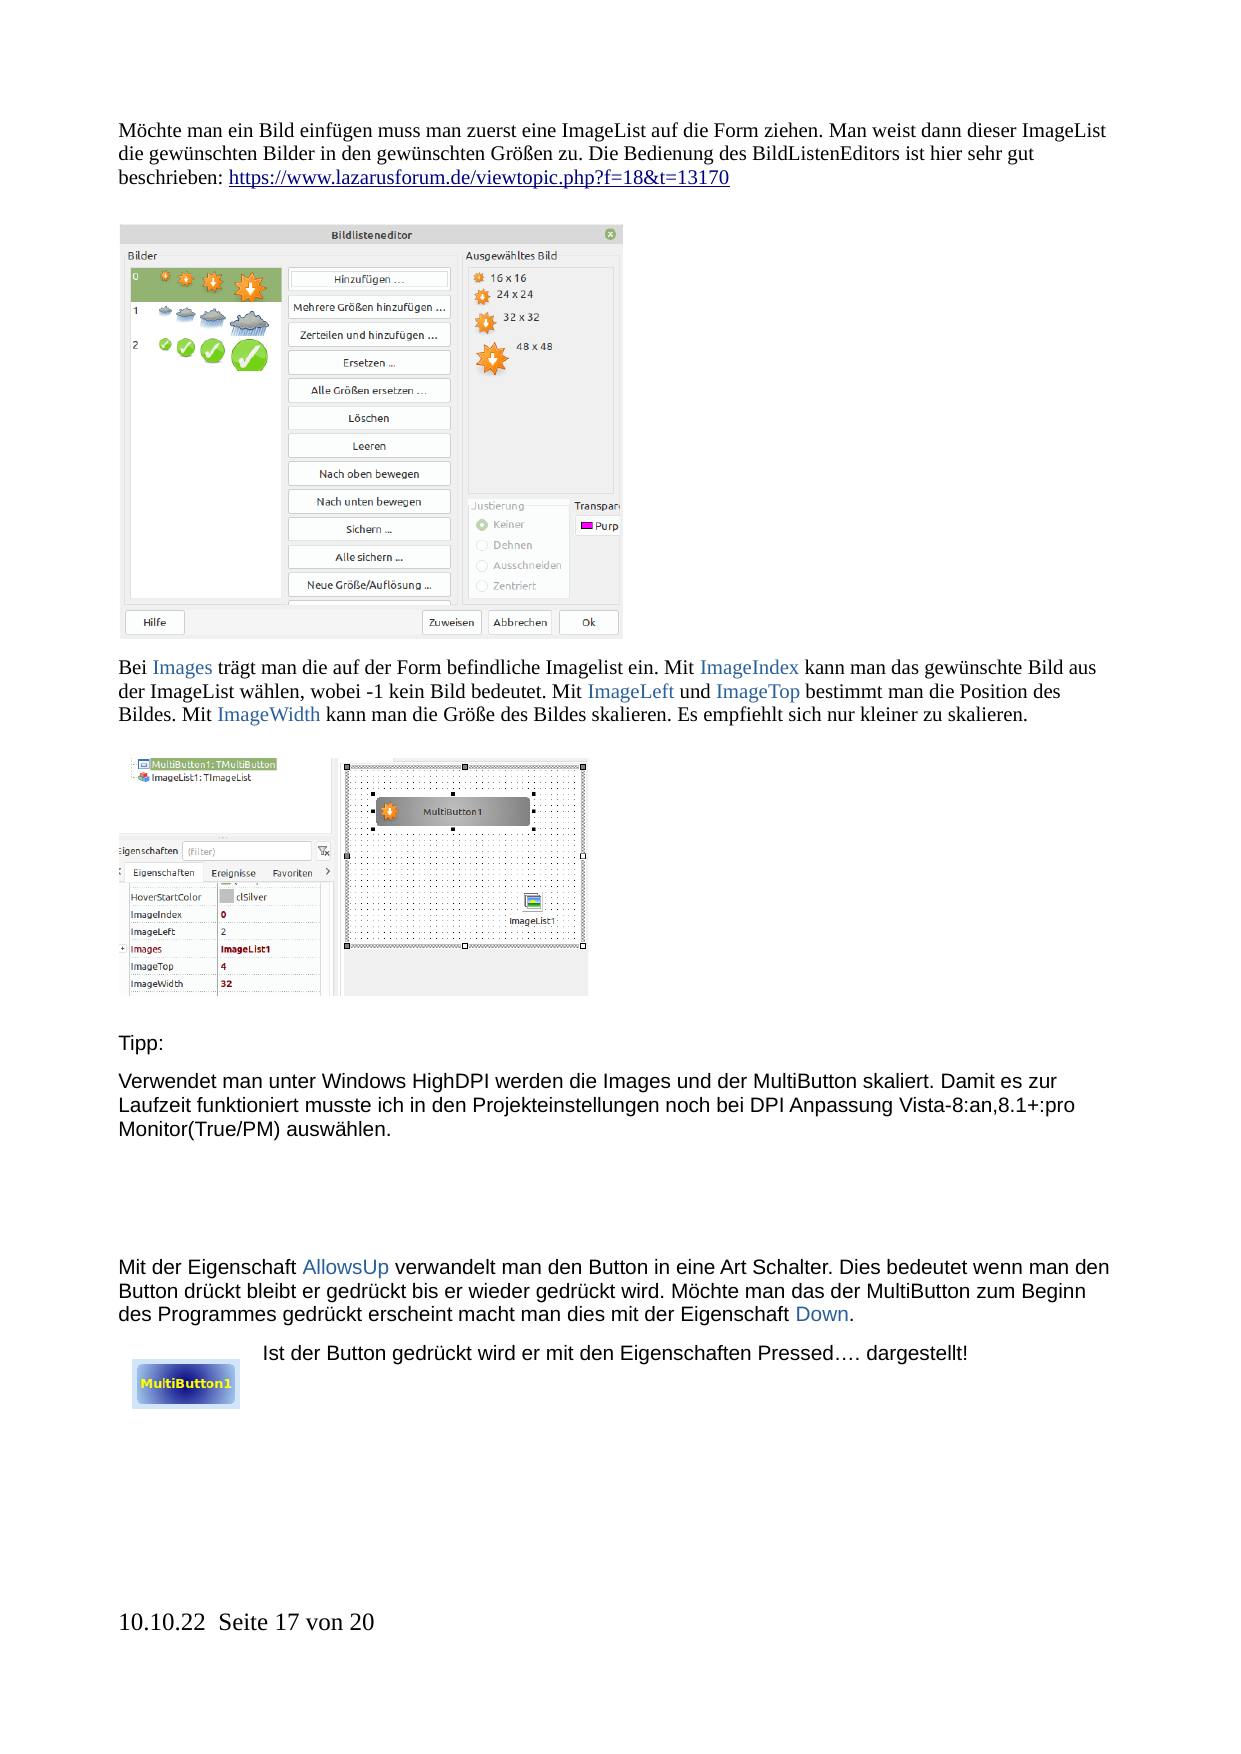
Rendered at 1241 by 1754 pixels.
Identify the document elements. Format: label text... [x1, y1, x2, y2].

picture [120, 1348, 251, 1415]
text Bei Images trägt man die auf der Form befindliche Imagelist ein. Mit ImageIndex kann man das gewünschte Bild aus der ImageList wählen, wobei -1 kein Bild bedeutet. Mit ImageLeft und ImageTop bestimmt man die Position des Bildes. Mit ImageWidth kann man die Größe des Bildes skalieren. Es empfiehlt sich nur kleiner zu skalieren. [118, 656, 1122, 727]
text Verwendet man unter Windows HighDPI werden die Images und der MultiButton skaliert. Damit es zur Laufzeit funktioniert musste ich in den Projekteinstellungen noch bei DPI Anpassung Vista-8:an,8.1+:pro Monitor(True/PM) auswählen. [118, 1070, 1122, 1165]
text Mit der Eigenschaft AllowsUp verwandelt man den Button in eine Art Schalter. Dies bedeutet wenn man den Button drückt bleibt er gedrückt bis er wieder gedrückt wird. Möchte man das der MultiButton zum Beginn des Programmes gedrückt erscheint macht man dies mit der Eigenschaft Down. [118, 1256, 1122, 1327]
text Ist der Button gedrückt wird er mit den Eigenschaften Pressed…. dargestellt! [118, 1341, 1122, 1365]
picture [119, 224, 623, 639]
picture [119, 758, 589, 996]
text Tipp: [118, 1032, 1122, 1056]
text Möchte man ein Bild einfügen muss man zuerst eine ImageList auf die Form ziehen. Man weist dann dieser ImageList die gewünschten Bilder in den gewünschten Größen zu. Die Bedienung des BildListenEditors ist hier sehr gut beschrieben: https://www.lazarusforum.de/viewtopic.php?f=18&t=13170 [118, 118, 1122, 189]
